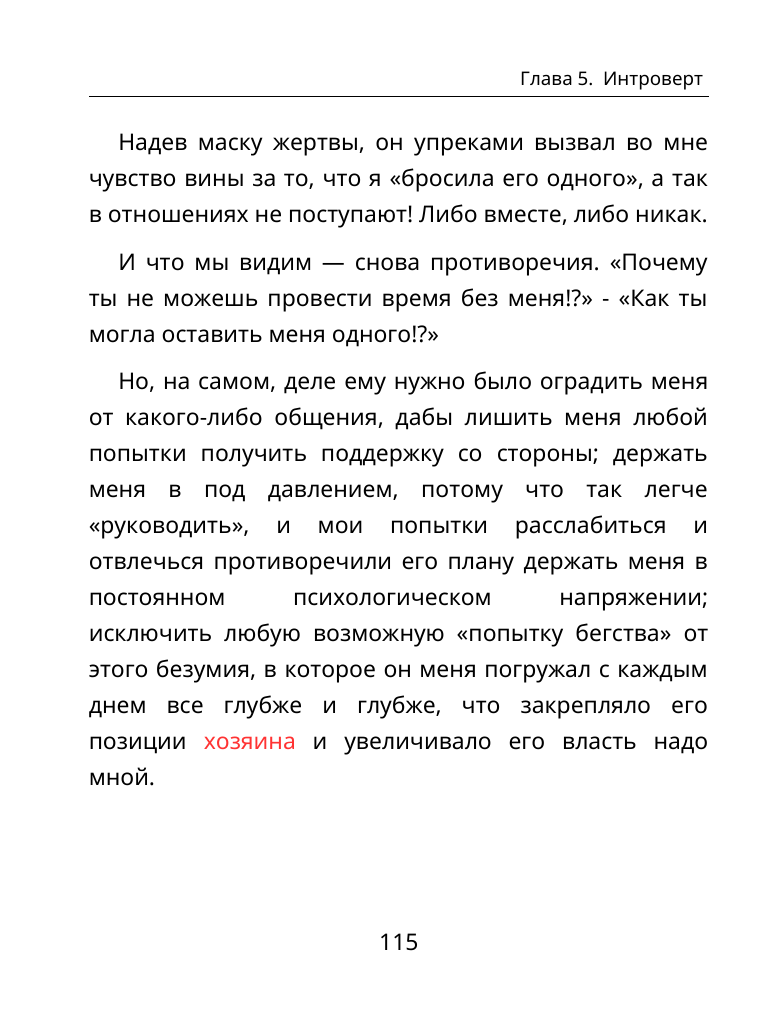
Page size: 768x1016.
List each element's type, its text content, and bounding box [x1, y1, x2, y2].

text Надев маску жертвы, он упреками вызвал во мне чувство вины за то, что я «бросила его одного», а так в отношениях не поступают! Либо вместе, либо никак. [88, 126, 709, 229]
text И что мы видим — снова противоречия. «Почему ты не можешь провести время без меня!?» - «Как ты могла оставить меня одного!?» [88, 246, 709, 349]
text Но, на самом, деле ему нужно было оградить меня от какого-либо общения, дабы лишить меня любой попытки получить поддержку со стороны; держать меня в под давлением, потому что так легче «руководить», и мои попытки расслабиться и отвлечься противоречили его плану держать меня в постоянном психологическом напряжении; исключить любую возможную «попытку бегства» от этого безумия, в которое он меня погружал с каждым днем все глубже и глубже, что закрепляло его позиции хозяина и увеличивало его власть надо мной. [88, 365, 709, 792]
